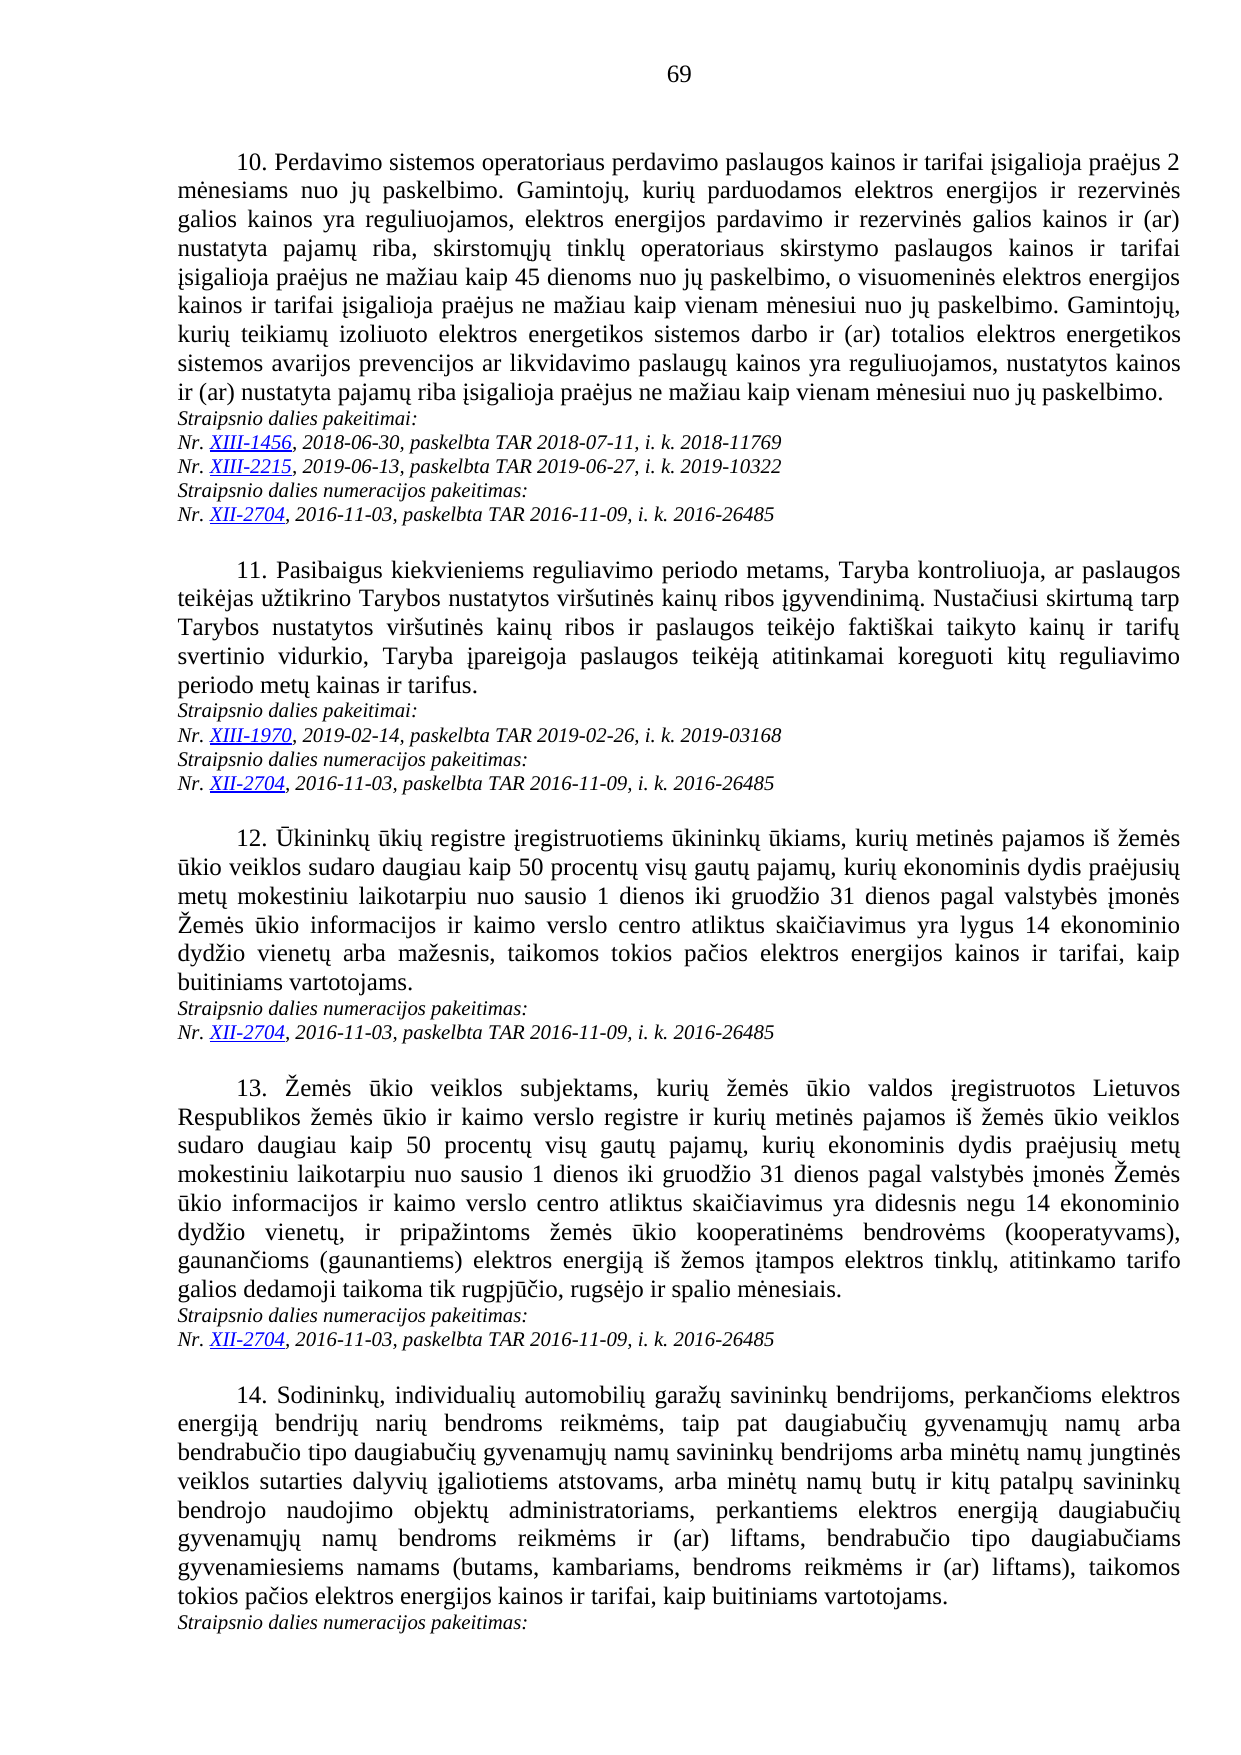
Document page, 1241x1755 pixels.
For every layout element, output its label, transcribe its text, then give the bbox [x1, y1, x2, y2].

text 11. Pasibaigus kiekvieniems reguliavimo periodo metams, Taryba kontroliuoja, ar paslaugos teikėjas užtikrino Tarybos nustatytos viršutinės kainų ribos įgyvendinimą. Nustačiusi skirtumą tarp Tarybos nustatytos viršutinės kainų ribos ir paslaugos teikėjo faktiškai taikyto kainų ir tarifų svertinio vidurkio, Taryba įpareigoja paslaugos teikėją atitinkamai koreguoti kitų reguliavimo periodo metų kainas ir tarifus. [177, 555, 1181, 698]
text Nr. XII-2704, 2016-11-03, paskelbta TAR 2016-11-09, i. k. 2016-26485 [177, 1327, 1181, 1351]
text 14. Sodininkų, individualių automobilių garažų savininkų bendrijoms, perkančioms elektros energiją bendrijų narių bendroms reikmėms, taip pat daugiabučių gyvenamųjų namų arba bendrabučio tipo daugiabučių gyvenamųjų namų savininkų bendrijoms arba minėtų namų jungtinės veiklos sutarties dalyvių įgaliotiems atstovams, arba minėtų namų butų ir kitų patalpų savininkų bendrojo naudojimo objektų administratoriams, perkantiems elektros energiją daugiabučių gyvenamųjų namų bendroms reikmėms ir (ar) liftams, bendrabučio tipo daugiabučiams gyvenamiesiems namams (butams, kambariams, bendroms reikmėms ir (ar) liftams), taikomos tokios pačios elektros energijos kainos ir tarifai, kaip buitiniams vartotojams. [177, 1380, 1181, 1610]
text 12. Ūkininkų ūkių registre įregistruotiems ūkininkų ūkiams, kurių metinės pajamos iš žemės ūkio veiklos sudaro daugiau kaip 50 procentų visų gautų pajamų, kurių ekonominis dydis praėjusių metų mokestiniu laikotarpiu nuo sausio 1 dienos iki gruodžio 31 dienos pagal valstybės įmonės Žemės ūkio informacijos ir kaimo verslo centro atliktus skaičiavimus yra lygus 14 ekonominio dydžio vienetų arba mažesnis, taikomos tokios pačios elektros energijos kainos ir tarifai, kaip buitiniams vartotojams. [177, 823, 1181, 996]
text Straipsnio dalies pakeitimai: [177, 698, 1181, 722]
text Straipsnio dalies numeracijos pakeitimas: [177, 996, 1181, 1020]
text Straipsnio dalies pakeitimai: [177, 406, 1181, 430]
text 10. Perdavimo sistemos operatoriaus perdavimo paslaugos kainos ir tarifai įsigalioja praėjus 2 mėnesiams nuo jų paskelbimo. Gamintojų, kurių parduodamos elektros energijos ir rezervinės galios kainos yra reguliuojamos, elektros energijos pardavimo ir rezervinės galios kainos ir (ar) nustatyta pajamų riba, skirstomųjų tinklų operatoriaus skirstymo paslaugos kainos ir tarifai įsigalioja praėjus ne mažiau kaip 45 dienoms nuo jų paskelbimo, o visuomeninės elektros energijos kainos ir tarifai įsigalioja praėjus ne mažiau kaip vienam mėnesiui nuo jų paskelbimo. Gamintojų, kurių teikiamų izoliuoto elektros energetikos sistemos darbo ir (ar) totalios elektros energetikos sistemos avarijos prevencijos ar likvidavimo paslaugų kainos yra reguliuojamos, nustatytos kainos ir (ar) nustatyta pajamų riba įsigalioja praėjus ne mažiau kaip vienam mėnesiui nuo jų paskelbimo. [177, 147, 1181, 406]
text Nr. XIII-1970, 2019-02-14, paskelbta TAR 2019-02-26, i. k. 2019-03168 [177, 722, 1181, 747]
text Nr. XII-2704, 2016-11-03, paskelbta TAR 2016-11-09, i. k. 2016-26485 [177, 771, 1181, 795]
text Straipsnio dalies numeracijos pakeitimas: [177, 747, 1181, 771]
text Straipsnio dalies numeracijos pakeitimas: [177, 1303, 1181, 1327]
text Straipsnio dalies numeracijos pakeitimas: [177, 1610, 1181, 1634]
text 13. Žemės ūkio veiklos subjektams, kurių žemės ūkio valdos įregistruotos Lietuvos Respublikos žemės ūkio ir kaimo verslo registre ir kurių metinės pajamos iš žemės ūkio veiklos sudaro daugiau kaip 50 procentų visų gautų pajamų, kurių ekonominis dydis praėjusių metų mokestiniu laikotarpiu nuo sausio 1 dienos iki gruodžio 31 dienos pagal valstybės įmonės Žemės ūkio informacijos ir kaimo verslo centro atliktus skaičiavimus yra didesnis negu 14 ekonominio dydžio vienetų, ir pripažintoms žemės ūkio kooperatinėms bendrovėms (kooperatyvams), gaunančioms (gaunantiems) elektros energiją iš žemos įtampos elektros tinklų, atitinkamo tarifo galios dedamoji taikoma tik rugpjūčio, rugsėjo ir spalio mėnesiais. [177, 1073, 1181, 1303]
text Nr. XIII-2215, 2019-06-13, paskelbta TAR 2019-06-27, i. k. 2019-10322 [177, 454, 1181, 478]
text Nr. XII-2704, 2016-11-03, paskelbta TAR 2016-11-09, i. k. 2016-26485 [177, 1020, 1181, 1044]
text Nr. XII-2704, 2016-11-03, paskelbta TAR 2016-11-09, i. k. 2016-26485 [177, 502, 1181, 526]
text Nr. XIII-1456, 2018-06-30, paskelbta TAR 2018-07-11, i. k. 2018-11769 [177, 430, 1181, 454]
text Straipsnio dalies numeracijos pakeitimas: [177, 478, 1181, 502]
